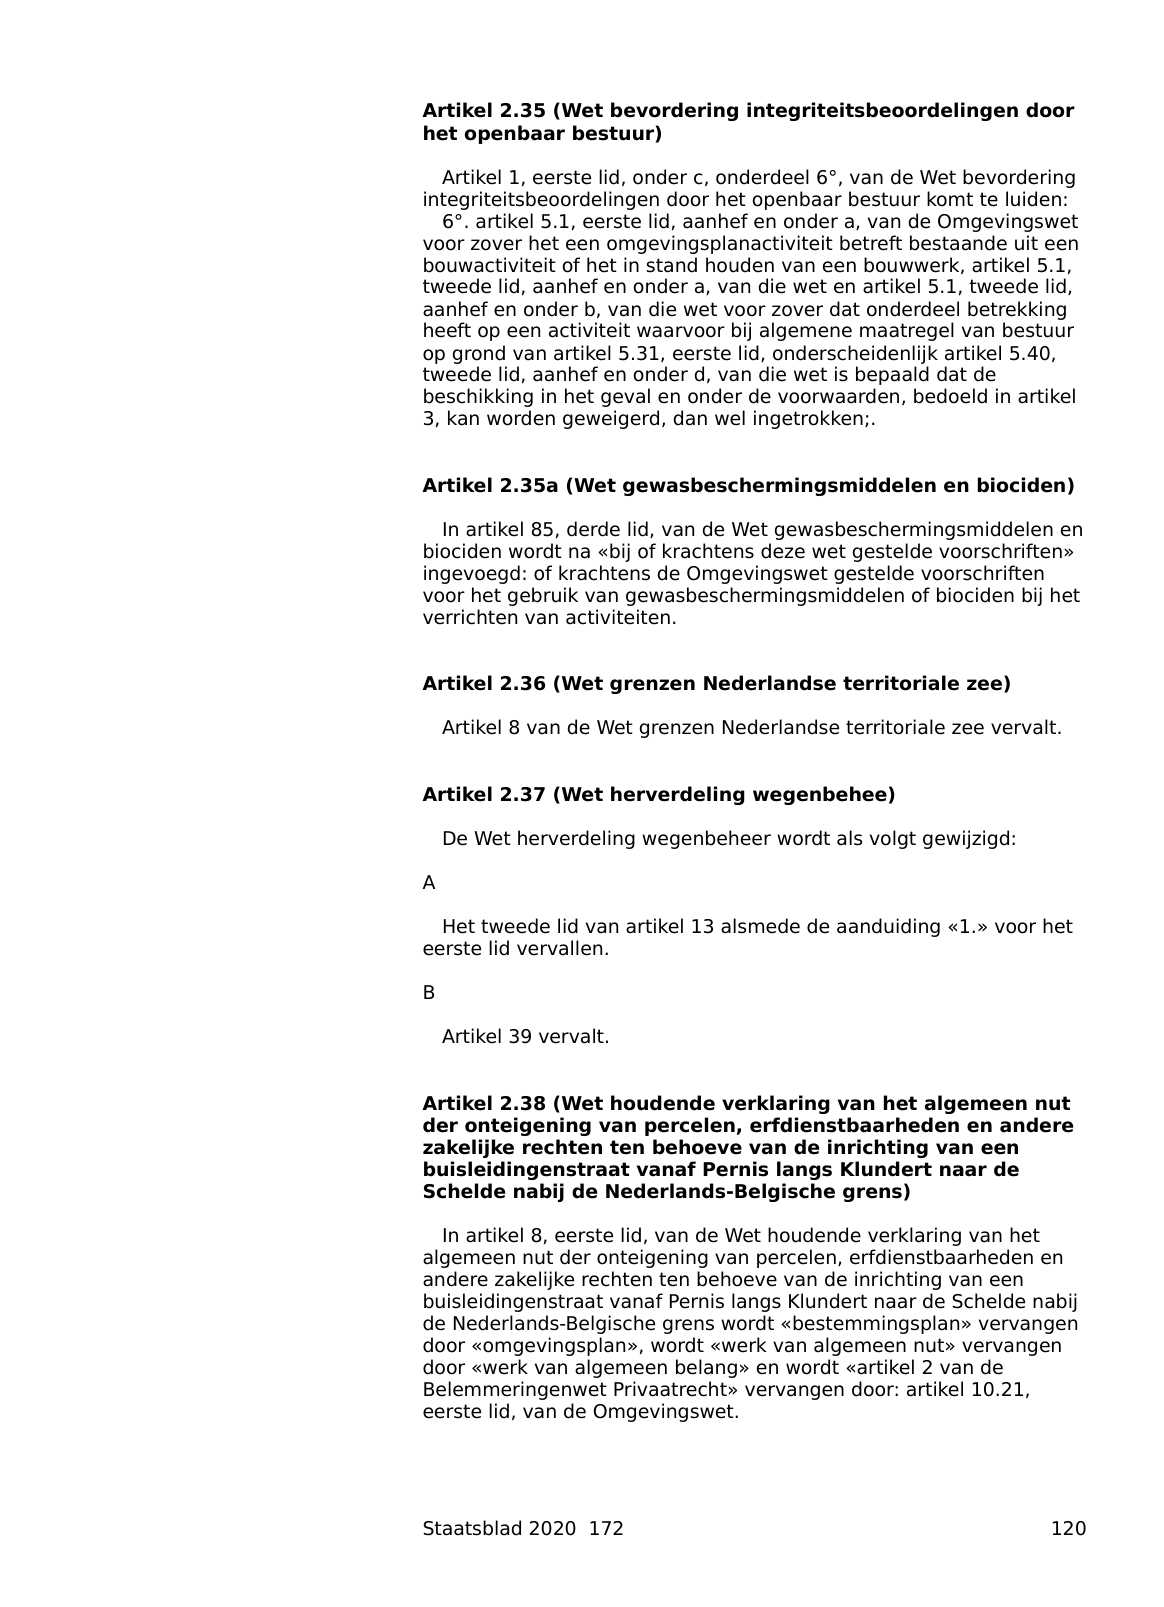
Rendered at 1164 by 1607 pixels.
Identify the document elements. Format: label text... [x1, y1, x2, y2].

text Artikel 1, eerste lid, onder c, onderdeel 6°, van de Wet bevordering integriteitsbeoordelingen door het openbaar bestuur komt te luiden: [422, 167, 1087, 211]
subtitle Artikel 2.36 (Wet grenzen Nederlandse territoriale zee) [422, 673, 1087, 695]
text 6°. artikel 5.1, eerste lid, aanhef en onder a, van de Omgevingswet voor zover het een omgevingsplanactiviteit betreft bestaande uit een bouwactiviteit of het in stand houden van een bouwwerk, artikel 5.1, tweede lid, aanhef en onder a, van die wet en artikel 5.1, tweede lid, aanhef en onder b, van die wet voor zover dat onderdeel betrekking heeft op een activiteit waarvoor bij algemene maatregel van bestuur op grond van artikel 5.31, eerste lid, onderscheidenlijk artikel 5.40, tweede lid, aanhef en onder d, van die wet is bepaald dat de beschikking in het geval en onder de voorwaarden, bedoeld in artikel 3, kan worden geweigerd, dan wel ingetrokken;. [422, 211, 1087, 430]
text B [422, 982, 1087, 1004]
text In artikel 8, eerste lid, van de Wet houdende verklaring van het algemeen nut der onteigening van percelen, erfdienstbaarheden en andere zakelijke rechten ten behoeve van de inrichting van een buisleidingenstraat vanaf Pernis langs Klundert naar de Schelde nabij de Nederlands-Belgische grens wordt «bestemmingsplan» vervangen door «omgevingsplan», wordt «werk van algemeen nut» vervangen door «werk van algemeen belang» en wordt «artikel 2 van de Belemmeringenwet Privaatrecht» vervangen door: artikel 10.21, eerste lid, van de Omgevingswet. [422, 1225, 1087, 1423]
text Het tweede lid van artikel 13 alsmede de aanduiding «1.» voor het eerste lid vervallen. [422, 916, 1087, 960]
text Artikel 8 van de Wet grenzen Nederlandse territoriale zee vervalt. [422, 717, 1087, 739]
text A [422, 872, 1087, 894]
text In artikel 85, derde lid, van de Wet gewasbeschermingsmiddelen en biociden wordt na «bij of krachtens deze wet gestelde voorschriften» ingevoegd: of krachtens de Omgevingswet gestelde voorschriften voor het gebruik van gewasbeschermingsmiddelen of biociden bij het verrichten van activiteiten. [422, 519, 1087, 629]
subtitle Artikel 2.35 (Wet bevordering integriteitsbeoordelingen door het openbaar bestuur) [422, 100, 1087, 144]
subtitle Artikel 2.38 (Wet houdende verklaring van het algemeen nut der onteigening van percelen, erfdienstbaarheden en andere zakelijke rechten ten behoeve van de inrichting van een buisleidingenstraat vanaf Pernis langs Klundert naar de Schelde nabij de Nederlands-Belgische grens) [422, 1093, 1087, 1203]
text De Wet herverdeling wegenbeheer wordt als volgt gewijzigd: [422, 828, 1087, 850]
subtitle Artikel 2.37 (Wet herverdeling wegenbehee) [422, 784, 1087, 806]
text Artikel 39 vervalt. [422, 1026, 1087, 1048]
subtitle Artikel 2.35a (Wet gewasbeschermingsmiddelen en biociden) [422, 475, 1087, 497]
